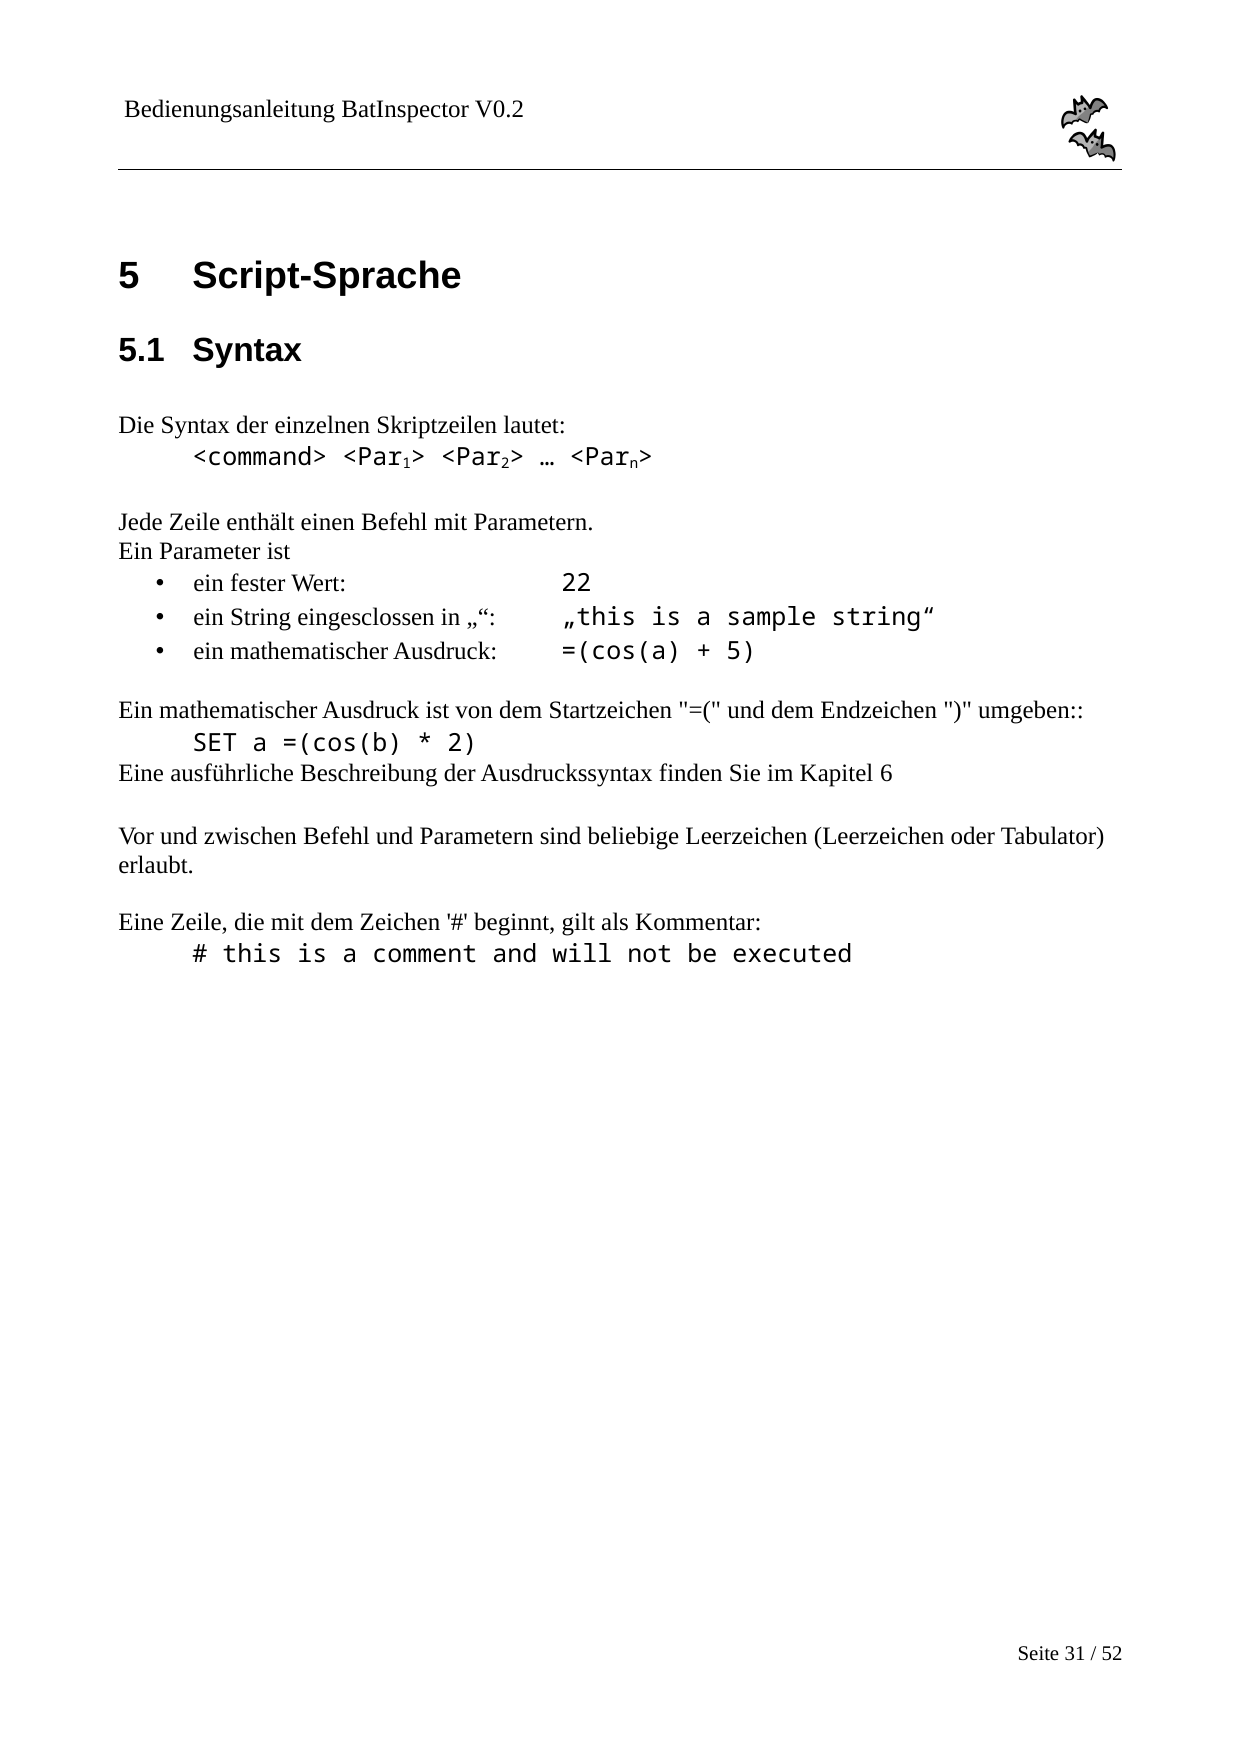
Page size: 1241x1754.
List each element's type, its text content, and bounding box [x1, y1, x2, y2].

text Eine Zeile, die mit dem Zeichen '#' beginnt, gilt als Kommentar: [118, 907, 1122, 936]
text # this is a comment and will not be executed [118, 936, 1122, 970]
picture [1057, 95, 1120, 162]
list ein fester Wert: 22 [156, 564, 1122, 598]
list ein mathematischer Ausdruck: =(cos(a) + 5) [156, 633, 1122, 667]
subtitle Script-Sprache [118, 253, 1122, 297]
text SET a =(cos(b) * 2) [118, 724, 1122, 758]
text Eine ausführliche Beschreibung der Ausdruckssyntax finden Sie im Kapitel 6 [118, 758, 1122, 787]
list ein String eingesclossen in „“: „this is a sample string“ [156, 598, 1122, 633]
text <command> <Par1> <Par2> … <Parn> [118, 439, 1122, 473]
text Ein mathematischer Ausdruck ist von dem Startzeichen "=(" und dem Endzeichen ")" umgeben:: [118, 695, 1122, 724]
text Ein Parameter ist [118, 536, 1122, 564]
text Die Syntax der einzelnen Skriptzeilen lautet: [118, 410, 1122, 439]
subtitle Syntax [118, 330, 1122, 369]
text Jede Zeile enthält einen Befehl mit Parametern. [118, 507, 1122, 536]
text Vor und zwischen Befehl und Parametern sind beliebige Leerzeichen (Leerzeichen oder Tabulator) erlaubt. [118, 821, 1122, 878]
